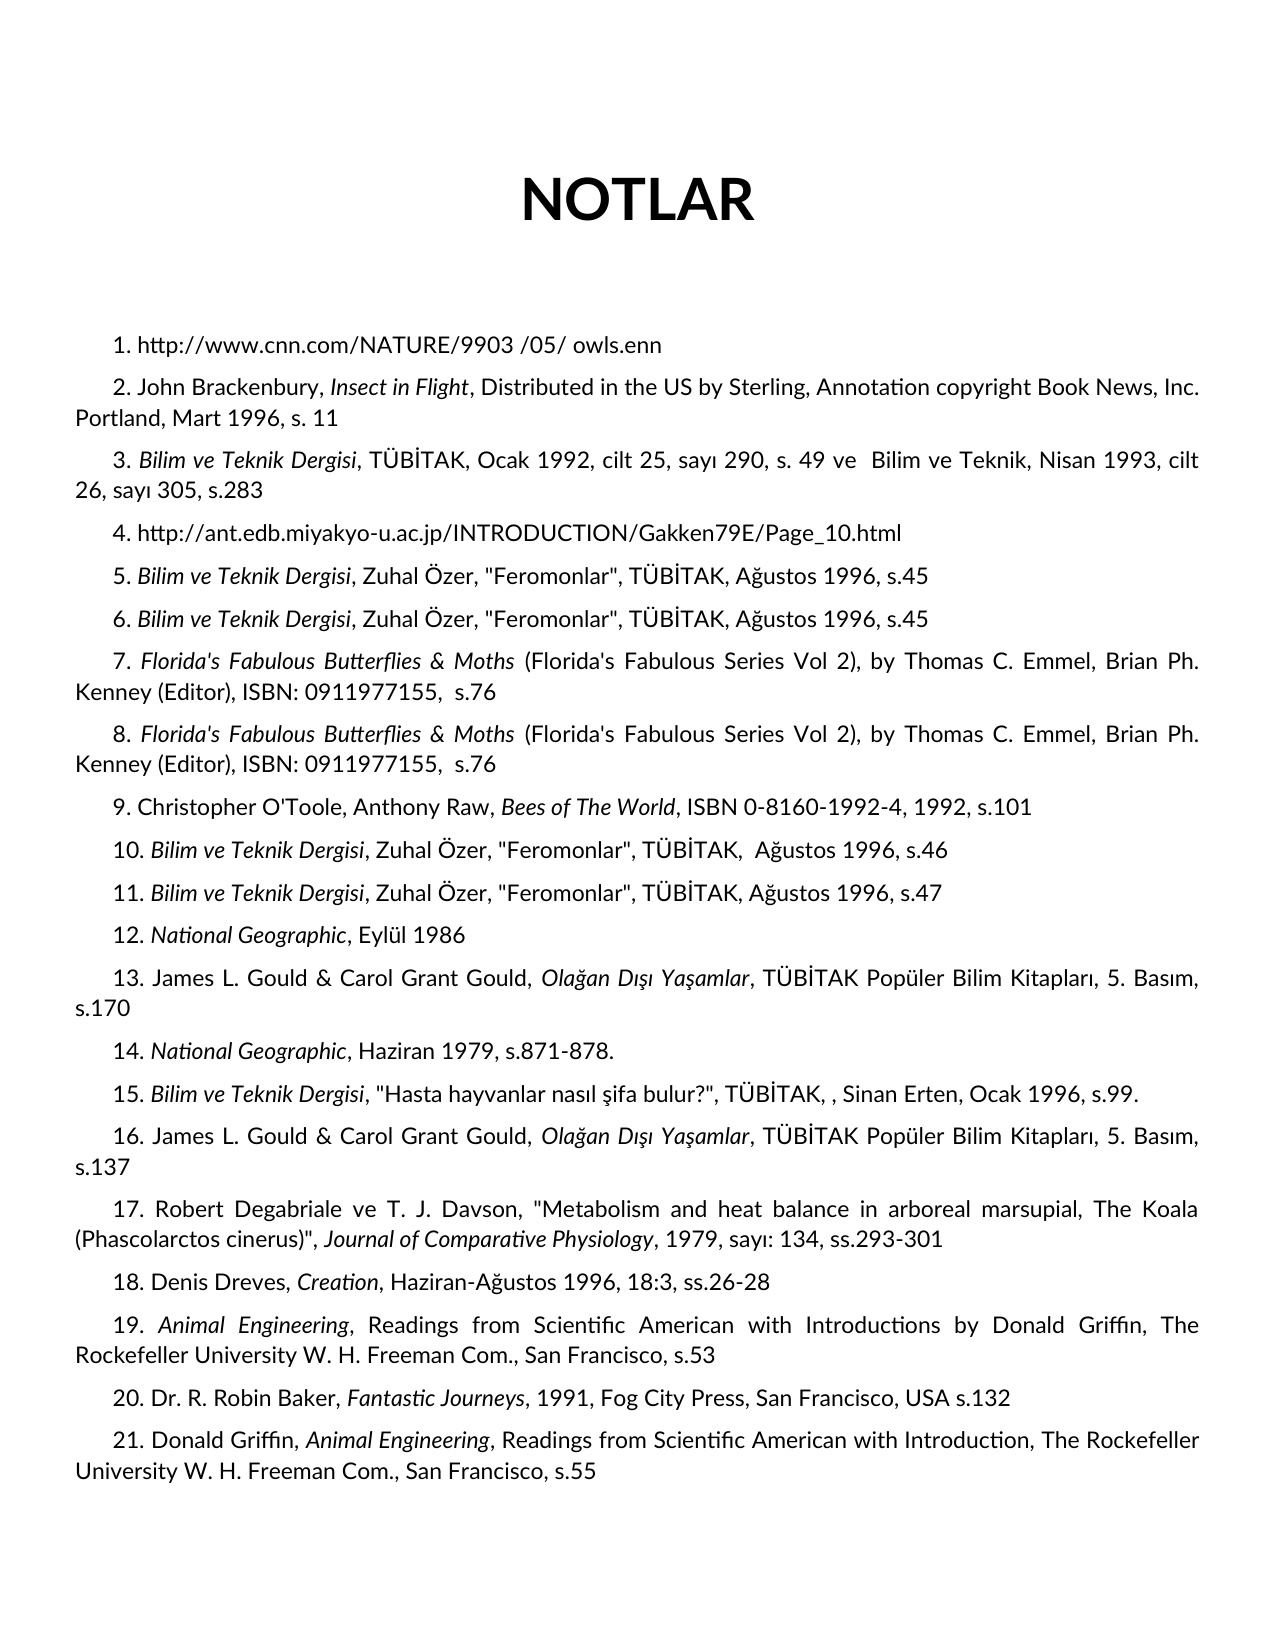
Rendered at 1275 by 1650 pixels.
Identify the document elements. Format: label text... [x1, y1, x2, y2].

text 20. Dr. R. Robin Baker, Fantastic Journeys, 1991, Fog City Press, San Francisco, USA s.132 [75, 1383, 1200, 1411]
text 14. National Geographic, Haziran 1979, s.871-878. [75, 1037, 1200, 1064]
text 6. Bilim ve Teknik Dergisi, Zuhal Özer, "Feromonlar", TÜBİTAK, Ağustos 1996, s.45 [75, 604, 1200, 632]
text 5. Bilim ve Teknik Dergisi, Zuhal Özer, "Feromonlar", TÜBİTAK, Ağustos 1996, s.45 [75, 562, 1200, 589]
text 7. Florida's Fabulous Butterflies & Moths (Florida's Fabulous Series Vol 2), by Thomas C. Emmel, Brian Ph. Kenney (Editor), ISBN: 0911977155, s.76 [75, 647, 1200, 705]
text 13. James L. Gould & Carol Grant Gould, Olağan Dışı Yaşamlar, TÜBİTAK Popüler Bilim Kitapları, 5. Basım, s.170 [75, 964, 1200, 1021]
text 8. Florida's Fabulous Butterflies & Moths (Florida's Fabulous Series Vol 2), by Thomas C. Emmel, Brian Ph. Kenney (Editor), ISBN: 0911977155, s.76 [75, 720, 1200, 778]
text 4. http://ant.edb.miyakyo-u.ac.jp/INTRODUCTION/Gakken79E/Page_10.html [75, 519, 1200, 546]
subtitle NOTLAR [75, 162, 1200, 232]
text 1. http://www.cnn.com/NATURE/9903 /05/ owls.enn [75, 330, 1200, 358]
text 11. Bilim ve Teknik Dergisi, Zuhal Özer, "Feromonlar", TÜBİTAK, Ağustos 1996, s.47 [75, 878, 1200, 906]
text 9. Christopher O'Toole, Anthony Raw, Bees of The World, ISBN 0-8160-1992-4, 1992, s.101 [75, 793, 1200, 820]
text 15. Bilim ve Teknik Dergisi, "Hasta hayvanlar nasıl şifa bulur?", TÜBİTAK, , Sinan Erten, Ocak 1996, s.99. [75, 1079, 1200, 1107]
text 17. Robert Degabriale ve T. J. Davson, "Metabolism and heat balance in arboreal marsupial, The Koala (Phascolarctos cinerus)", Journal of Comparative Physiology, 1979, sayı: 134, ss.293-301 [75, 1195, 1200, 1253]
text 12. National Geographic, Eylül 1986 [75, 921, 1200, 948]
text 18. Denis Dreves, Creation, Haziran-Ağustos 1996, 18:3, ss.26-28 [75, 1268, 1200, 1295]
text 21. Donald Griffin, Animal Engineering, Readings from Scientific American with Introduction, The Rockefeller University W. H. Freeman Com., San Francisco, s.55 [75, 1426, 1200, 1484]
text 3. Bilim ve Teknik Dergisi, TÜBİTAK, Ocak 1992, cilt 25, sayı 290, s. 49 ve Bilim ve Teknik, Nisan 1993, cilt 26, sayı 305, s.283 [75, 446, 1200, 504]
text 10. Bilim ve Teknik Dergisi, Zuhal Özer, "Feromonlar", TÜBİTAK, Ağustos 1996, s.46 [75, 836, 1200, 863]
text 19. Animal Engineering, Readings from Scientific American with Introductions by Donald Griffin, The Rockefeller University W. H. Freeman Com., San Francisco, s.53 [75, 1311, 1200, 1368]
text 2. John Brackenbury, Insect in Flight, Distributed in the US by Sterling, Annotation copyright Book News, Inc. Portland, Mart 1996, s. 11 [75, 373, 1200, 431]
text 16. James L. Gould & Carol Grant Gould, Olağan Dışı Yaşamlar, TÜBİTAK Popüler Bilim Kitapları, 5. Basım, s.137 [75, 1122, 1200, 1180]
